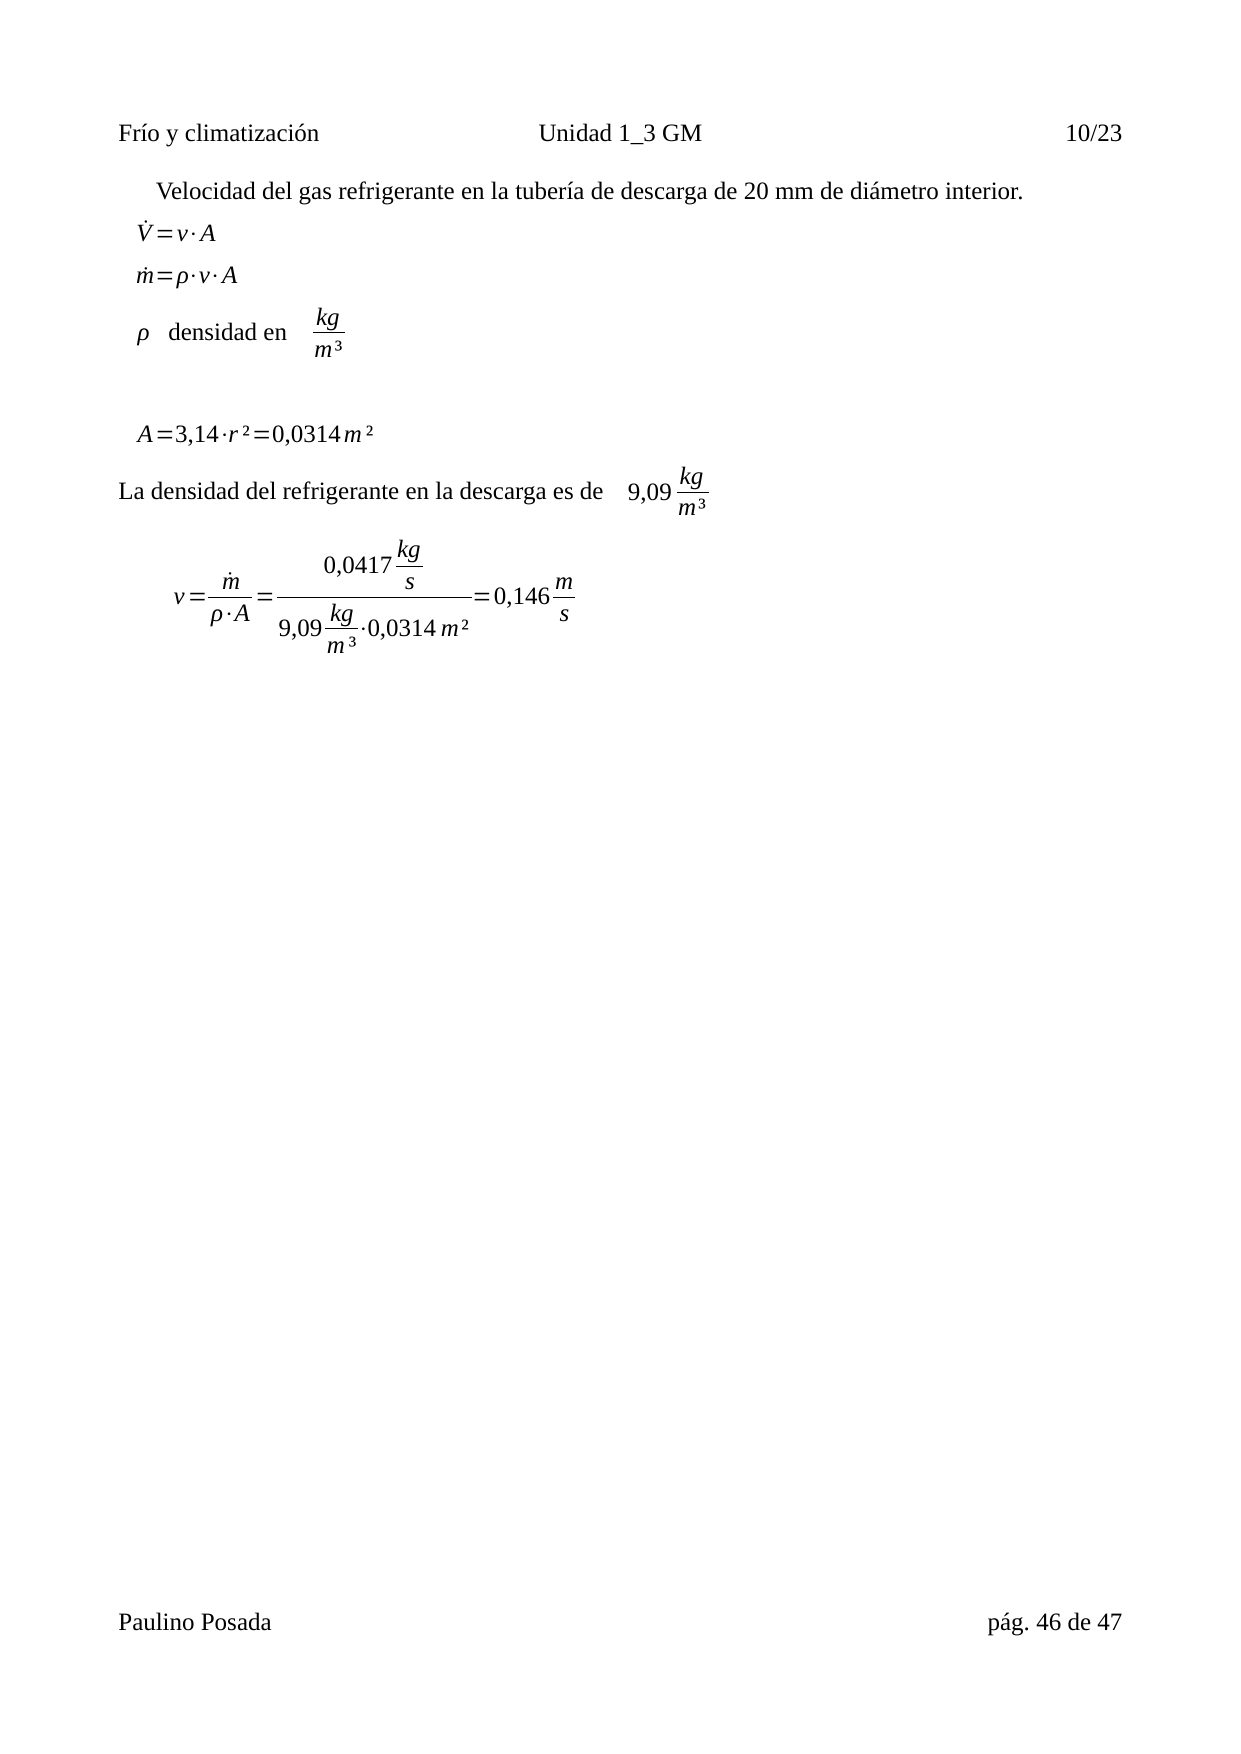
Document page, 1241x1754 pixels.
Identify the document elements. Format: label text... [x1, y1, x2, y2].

text Velocidad del gas refrigerante en la tubería de descarga de 20 mm de diámetro interior. [156, 176, 1122, 205]
text densidad en [118, 304, 1122, 363]
text La densidad del refrigerante en la descarga es de [118, 462, 1122, 522]
